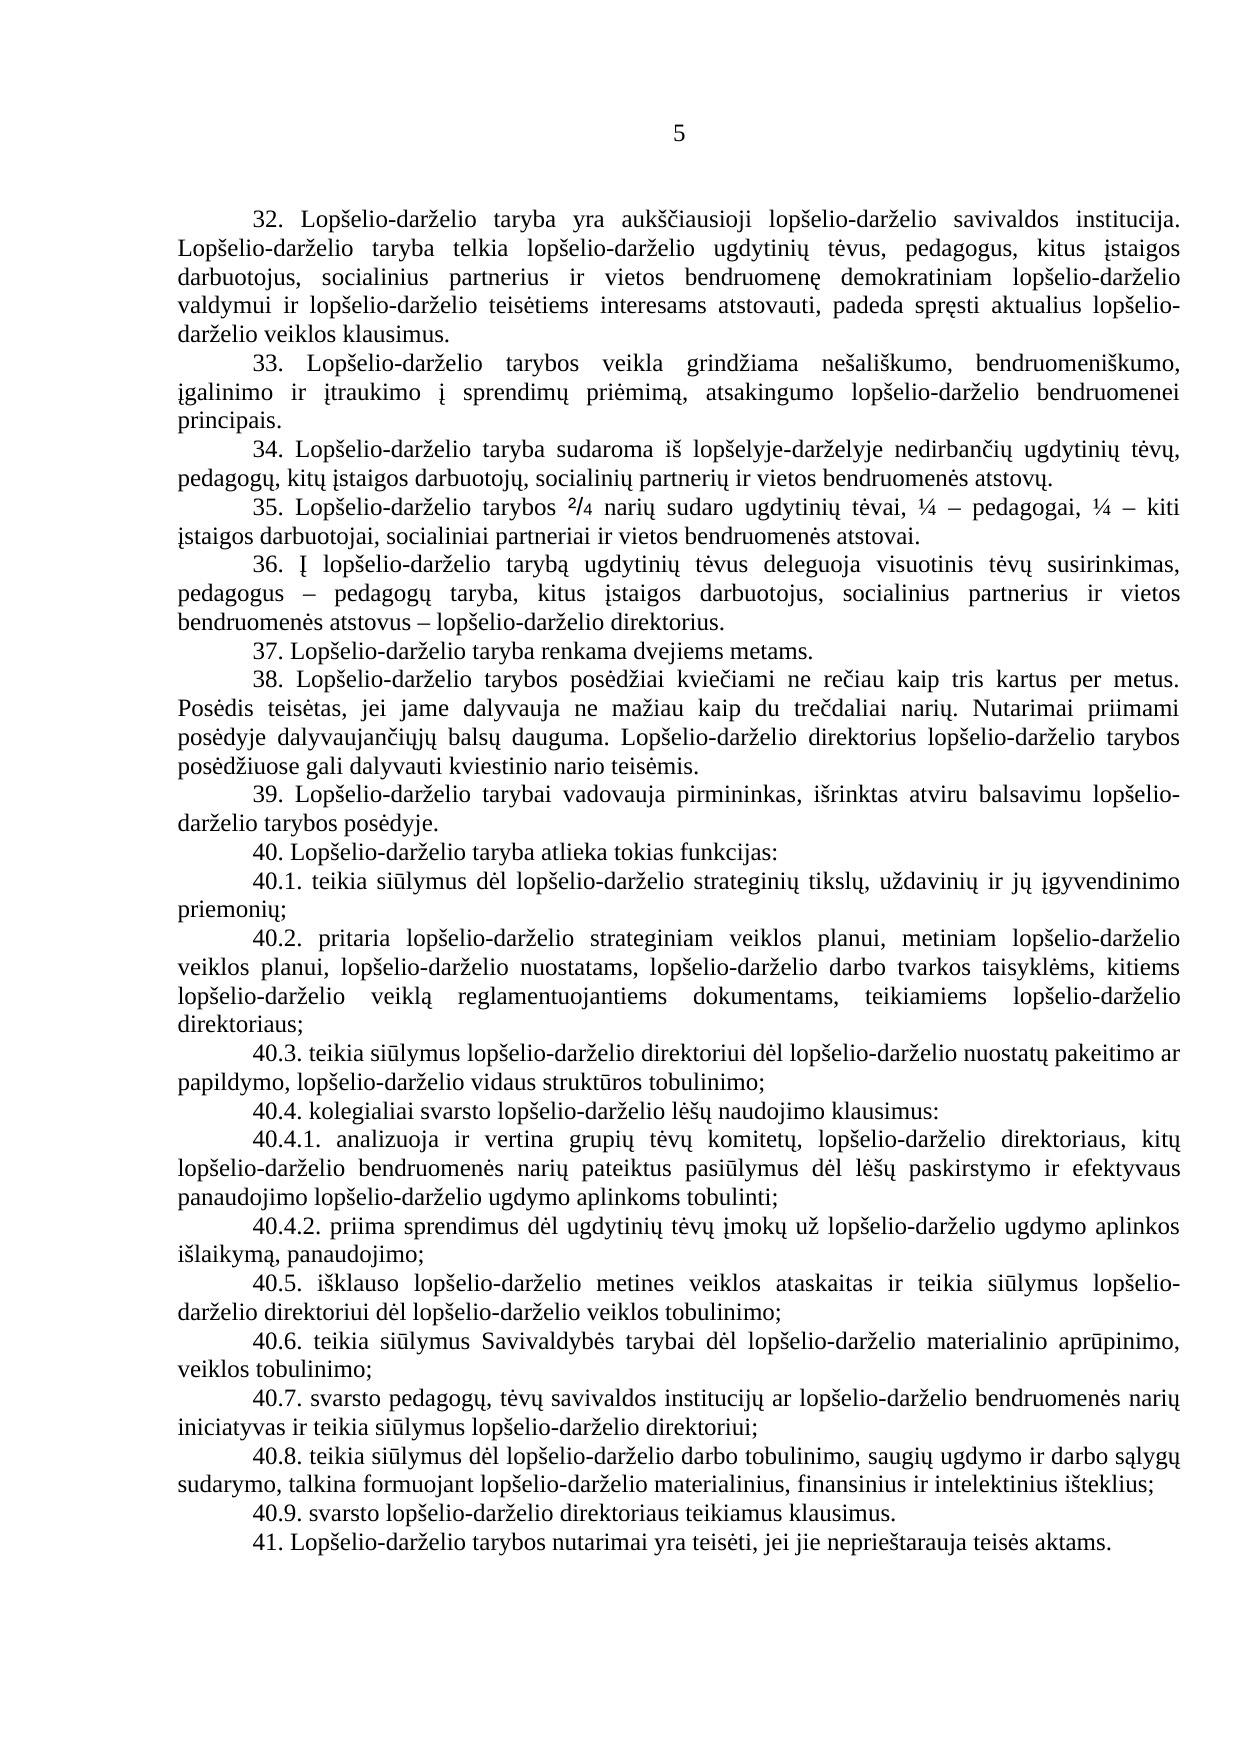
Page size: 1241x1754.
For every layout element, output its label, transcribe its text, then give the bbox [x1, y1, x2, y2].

text 33. Lopšelio-darželio tarybos veikla grindžiama nešališkumo, bendruomeniškumo, įgalinimo ir įtraukimo į sprendimų priėmimą, atsakingumo lopšelio-darželio bendruomenei principais. [177, 348, 1181, 434]
text 40.1. teikia siūlymus dėl lopšelio-darželio strateginių tikslų, uždavinių ir jų įgyvendinimo priemonių; [177, 866, 1181, 923]
text 40.2. pritaria lopšelio-darželio strateginiam veiklos planui, metiniam lopšelio-darželio veiklos planui, lopšelio-darželio nuostatams, lopšelio-darželio darbo tvarkos taisyklėms, kitiems lopšelio-darželio veiklą reglamentuojantiems dokumentams, teikiamiems lopšelio-darželio direktoriaus; [177, 923, 1181, 1038]
text 41. Lopšelio-darželio tarybos nutarimai yra teisėti, jei jie neprieštarauja teisės aktams. [177, 1527, 1181, 1556]
text 40.4.2. priima sprendimus dėl ugdytinių tėvų įmokų už lopšelio-darželio ugdymo aplinkos išlaikymą, panaudojimo; [177, 1211, 1181, 1268]
text 38. Lopšelio-darželio tarybos posėdžiai kviečiami ne rečiau kaip tris kartus per metus. Posėdis teisėtas, jei jame dalyvauja ne mažiau kaip du trečdaliai narių. Nutarimai priimami posėdyje dalyvaujančiųjų balsų dauguma. Lopšelio-darželio direktorius lopšelio-darželio tarybos posėdžiuose gali dalyvauti kviestinio nario teisėmis. [177, 664, 1181, 779]
text 40.3. teikia siūlymus lopšelio-darželio direktoriui dėl lopšelio-darželio nuostatų pakeitimo ar papildymo, lopšelio-darželio vidaus struktūros tobulinimo; [177, 1038, 1181, 1096]
text 40.9. svarsto lopšelio-darželio direktoriaus teikiamus klausimus. [177, 1498, 1181, 1527]
text 32. Lopšelio-darželio taryba yra aukščiausioji lopšelio-darželio savivaldos institucija. Lopšelio-darželio taryba telkia lopšelio-darželio ugdytinių tėvus, pedagogus, kitus įstaigos darbuotojus, socialinius partnerius ir vietos bendruomenę demokratiniam lopšelio-darželio valdymui ir lopšelio-darželio teisėtiems interesams atstovauti, padeda spręsti aktualius lopšelio-darželio veiklos klausimus. [177, 204, 1181, 348]
text 35. Lopšelio-darželio tarybos ²/4 narių sudaro ugdytinių tėvai, ¼ – pedagogai, ¼ – kiti įstaigos darbuotojai, socialiniai partneriai ir vietos bendruomenės atstovai. [177, 492, 1181, 549]
text 36. Į lopšelio-darželio tarybą ugdytinių tėvus deleguoja visuotinis tėvų susirinkimas, pedagogus – pedagogų taryba, kitus įstaigos darbuotojus, socialinius partnerius ir vietos bendruomenės atstovus – lopšelio-darželio direktorius. [177, 549, 1181, 636]
text 40.6. teikia siūlymus Savivaldybės tarybai dėl lopšelio-darželio materialinio aprūpinimo, veiklos tobulinimo; [177, 1326, 1181, 1383]
text 40.8. teikia siūlymus dėl lopšelio-darželio darbo tobulinimo, saugių ugdymo ir darbo sąlygų sudarymo, talkina formuojant lopšelio-darželio materialinius, finansinius ir intelektinius išteklius; [177, 1441, 1181, 1498]
text 40.4. kolegialiai svarsto lopšelio-darželio lėšų naudojimo klausimus: [177, 1096, 1181, 1124]
text 39. Lopšelio-darželio tarybai vadovauja pirmininkas, išrinktas atviru balsavimu lopšelio-darželio tarybos posėdyje. [177, 779, 1181, 837]
text 40.5. išklauso lopšelio-darželio metines veiklos ataskaitas ir teikia siūlymus lopšelio-darželio direktoriui dėl lopšelio-darželio veiklos tobulinimo; [177, 1268, 1181, 1326]
text 34. Lopšelio-darželio taryba sudaroma iš lopšelyje-darželyje nedirbančių ugdytinių tėvų, pedagogų, kitų įstaigos darbuotojų, socialinių partnerių ir vietos bendruomenės atstovų. [177, 434, 1181, 492]
text 40. Lopšelio-darželio taryba atlieka tokias funkcijas: [177, 837, 1181, 866]
text 40.4.1. analizuoja ir vertina grupių tėvų komitetų, lopšelio-darželio direktoriaus, kitų lopšelio-darželio bendruomenės narių pateiktus pasiūlymus dėl lėšų paskirstymo ir efektyvaus panaudojimo lopšelio-darželio ugdymo aplinkoms tobulinti; [177, 1124, 1181, 1211]
text 40.7. svarsto pedagogų, tėvų savivaldos institucijų ar lopšelio-darželio bendruomenės narių iniciatyvas ir teikia siūlymus lopšelio-darželio direktoriui; [177, 1383, 1181, 1441]
text 37. Lopšelio-darželio taryba renkama dvejiems metams. [177, 636, 1181, 664]
